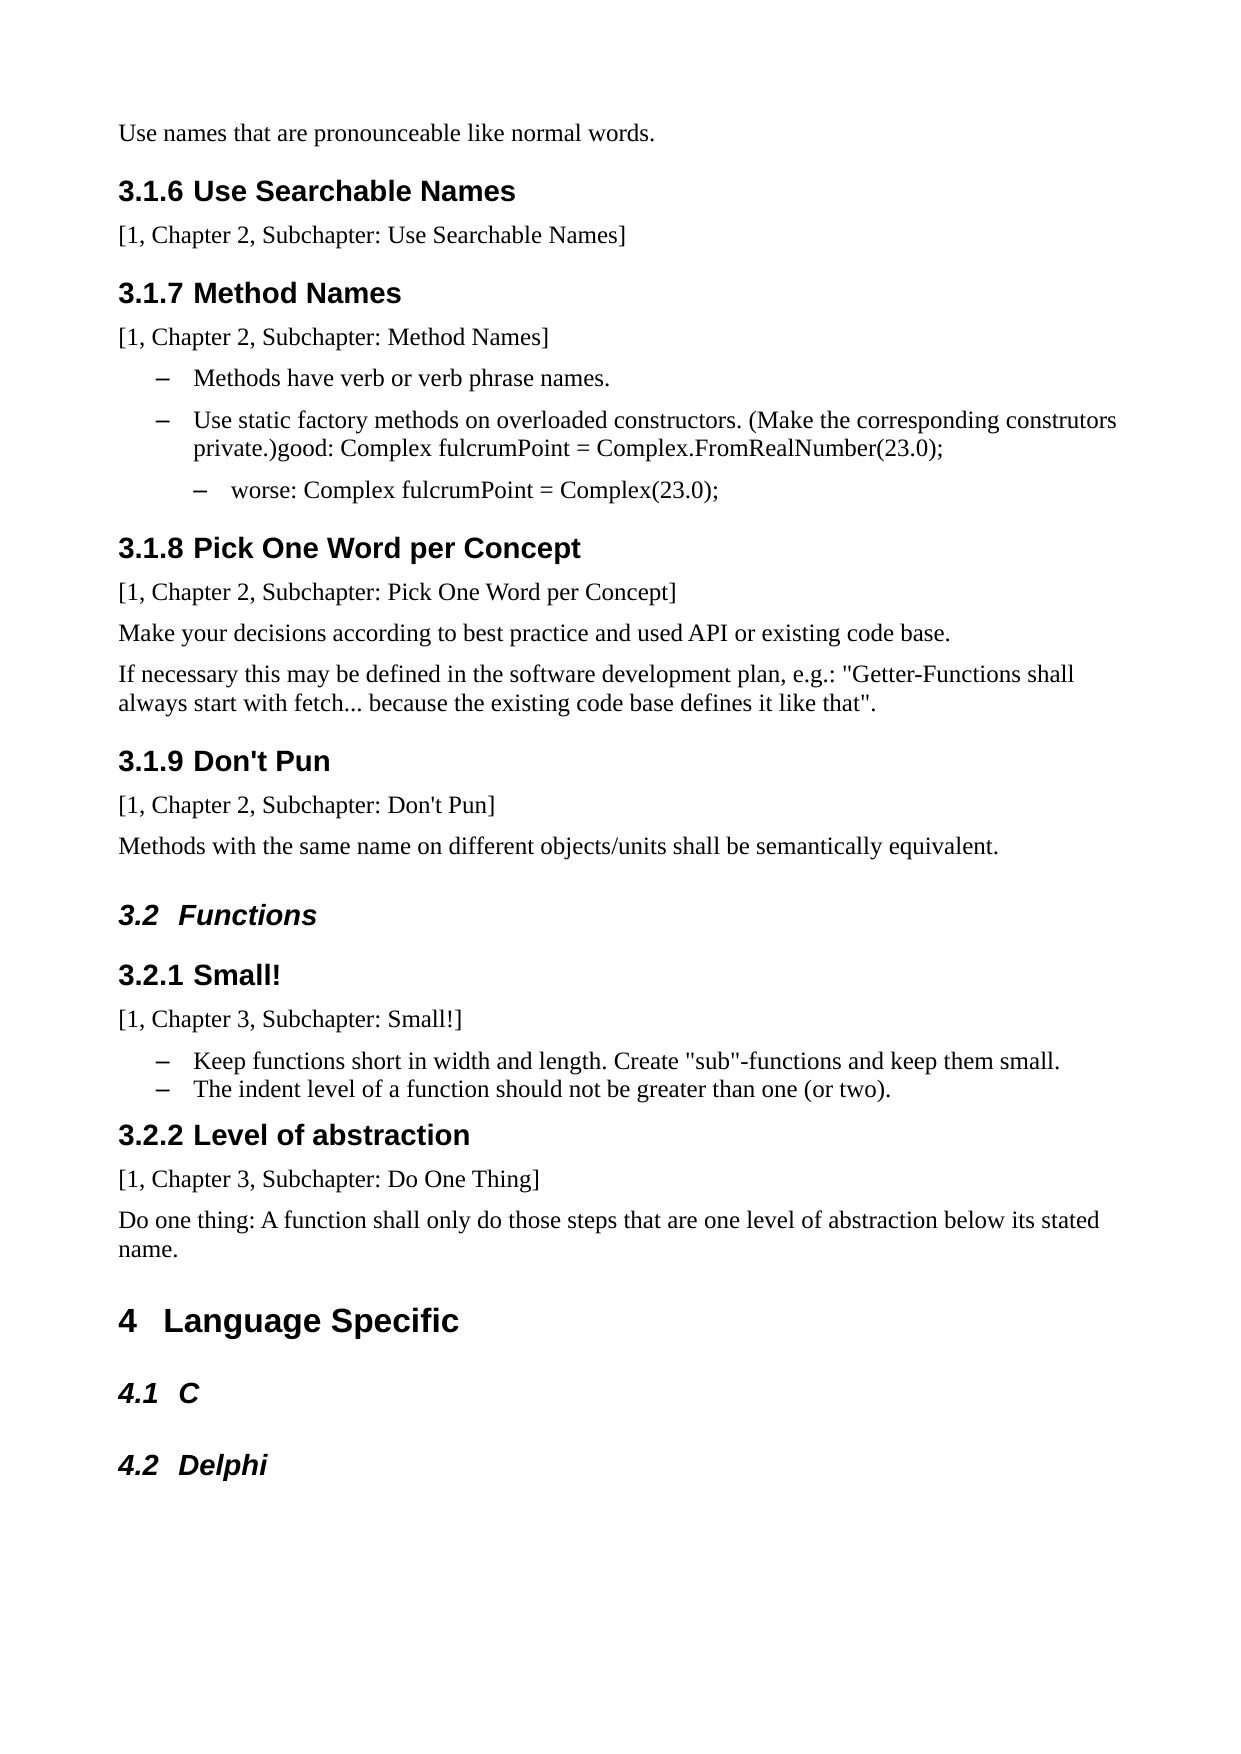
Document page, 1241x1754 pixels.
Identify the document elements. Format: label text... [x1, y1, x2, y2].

text Use names that are pronounceable like normal words. [118, 118, 1122, 147]
subtitle Level of abstraction [118, 1118, 1122, 1152]
list Methods have verb or verb phrase names. [156, 363, 1122, 392]
subtitle Pick One Word per Concept [118, 531, 1122, 564]
subtitle Small! [118, 958, 1122, 992]
text [1, Chapter 3, Subchapter: Small!] [118, 1004, 1122, 1033]
subtitle Use Searchable Names [118, 174, 1122, 208]
subtitle Functions [118, 898, 1122, 931]
text Make your decisions according to best practice and used API or existing code base. [118, 618, 1122, 647]
text If necessary this may be defined in the software development plan, e.g.: "Getter-Functions shall always start with fetch... because the existing code base defines it like that". [118, 659, 1122, 717]
text [1, Chapter 2, Subchapter: Don't Pun] [118, 790, 1122, 819]
text Methods with the same name on different objects/units shall be semantically equivalent. [118, 831, 1122, 860]
list Keep functions short in width and length. Create "sub"-functions and keep them small. [156, 1046, 1122, 1074]
text [1, Chapter 2, Subchapter: Method Names] [118, 322, 1122, 351]
text [1, Chapter 2, Subchapter: Use Searchable Names] [118, 220, 1122, 249]
subtitle Don't Pun [118, 744, 1122, 778]
list Use static factory methods on overloaded constructors. (Make the corresponding construtors private.)good: Complex fulcrumPoint = Complex.FromRealNumber(23.0); [156, 405, 1122, 462]
subtitle Language Specific [118, 1300, 1122, 1339]
subtitle Method Names [118, 276, 1122, 310]
text [1, Chapter 2, Subchapter: Pick One Word per Concept] [118, 577, 1122, 606]
list worse: Complex fulcrumPoint = Complex(23.0); [193, 475, 1122, 503]
subtitle Delphi [118, 1448, 1122, 1481]
list The indent level of a function should not be greater than one (or two). [156, 1074, 1122, 1103]
subtitle C [118, 1377, 1122, 1410]
text Do one thing: A function shall only do those steps that are one level of abstraction below its stated name. [118, 1205, 1122, 1263]
text [1, Chapter 3, Subchapter: Do One Thing] [118, 1164, 1122, 1193]
